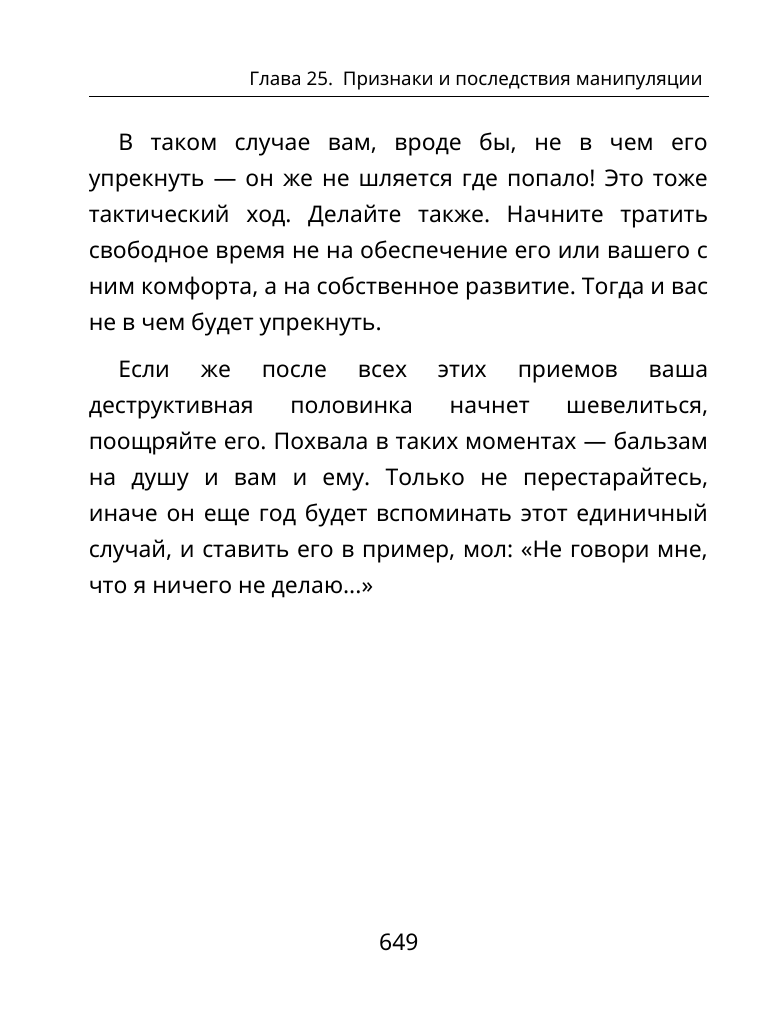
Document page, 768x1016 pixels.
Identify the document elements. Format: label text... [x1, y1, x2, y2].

text Если же после всех этих приемов ваша деструктивная половинка начнет шевелиться, поощряйте его. Похвала в таких моментах — бальзам на душу и вам и ему. Только не перестарайтесь, иначе он еще год будет вспоминать этот единичный случай, и ставить его в пример, мол: «Не говори мне, что я ничего не делаю...» [88, 353, 709, 600]
text В таком случае вам, вроде бы, не в чем его упрекнуть — он же не шляется где попало! Это тоже тактический ход. Делайте также. Начните тратить свободное время не на обеспечение его или вашего с ним комфорта, а на собственное развитие. Тогда и вас не в чем будет упрекнуть. [88, 126, 709, 337]
